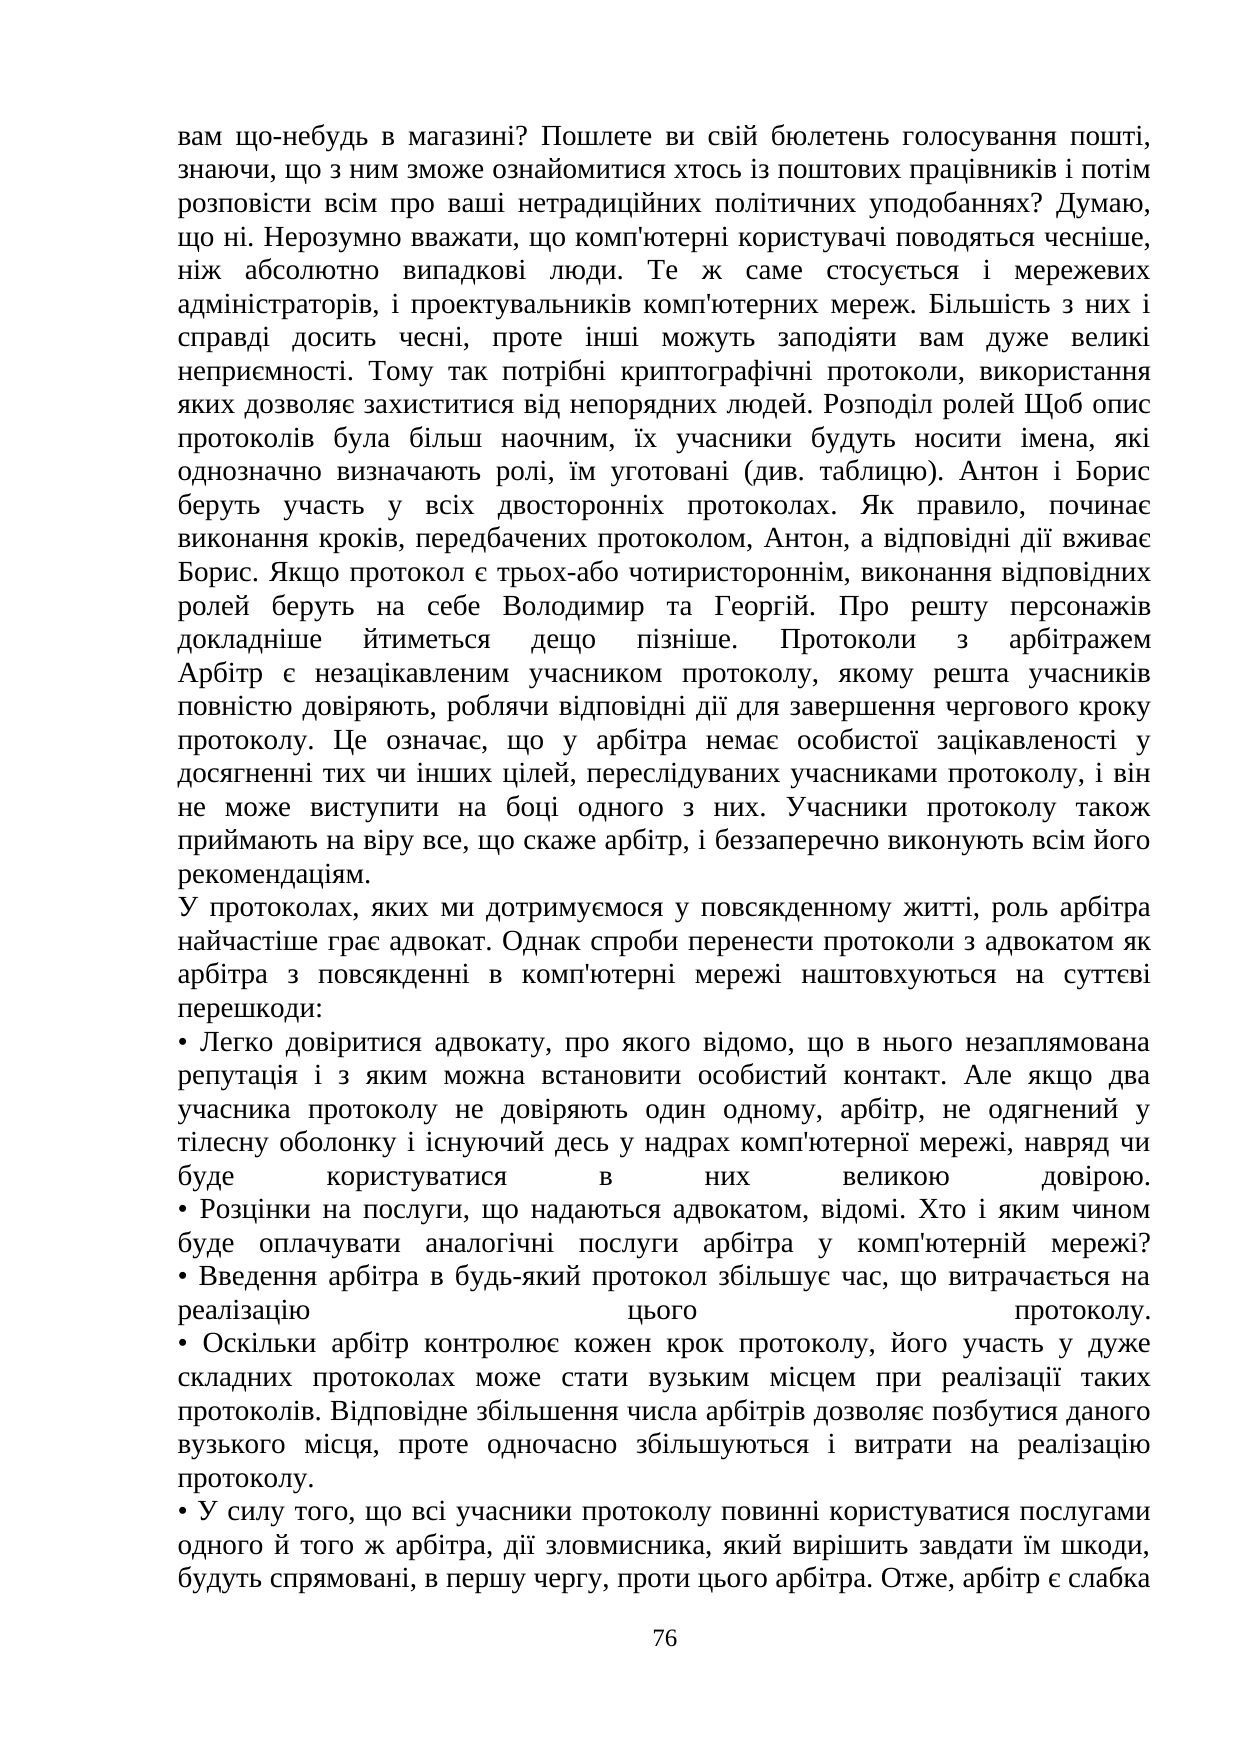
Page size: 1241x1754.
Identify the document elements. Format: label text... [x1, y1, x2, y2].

text вам що-небудь в магазині? Пошлете ви свій бюлетень голосування пошті, знаючи, що з ним зможе ознайомитися хтось із поштових працівників і потім розповісти всім про ваші нетрадиційних політичних уподобаннях? Думаю, що ні. Нерозумно вважати, що комп'ютерні користувачі поводяться чесніше, ніж абсолютно випадкові люди. Те ж саме стосується і мережевих адміністраторів, і проектувальників комп'ютерних мереж. Більшість з них і справді досить чесні, проте інші можуть заподіяти вам дуже великі неприємності. Тому так потрібні криптографічні протоколи, використання яких дозволяє захиститися від непорядних людей. Розподіл ролей Щоб опис протоколів була більш наочним, їх учасники будуть носити імена, які однозначно визначають ролі, їм уготовані (див. таблицю). Антон і Борис беруть участь у всіх двосторонніх протоколах. Як правило, починає виконання кроків, передбачених протоколом, Антон, а відповідні дії вживає Борис. Якщо протокол є трьох-або чотиристороннім, виконання відповідних ролей беруть на себе Володимир та Георгій. Про решту персонажів докладніше йтиметься дещо пізніше. Протоколи з арбітражем Арбітр є незацікавленим учасником протоколу, якому решта учасників повністю довіряють, роблячи відповідні дії для завершення чергового кроку протоколу. Це означає, що у арбітра немає особистої зацікавленості у досягненні тих чи інших цілей, переслідуваних учасниками протоколу, і він не може виступити на боці одного з них. Учасники протоколу також приймають на віру все, що скаже арбітр, і беззаперечно виконують всім його рекомендаціям. У протоколах, яких ми дотримуємося у повсякденному житті, роль арбітра найчастіше грає адвокат. Однак спроби перенести протоколи з адвокатом як арбітра з повсякденні в комп'ютерні мережі наштовхуються на суттєві перешкоди: • Легко довіритися адвокату, про якого відомо, що в нього незаплямована репутація і з яким можна встановити особистий контакт. Але якщо два учасника протоколу не довіряють один одному, арбітр, не одягнений у тілесну оболонку і існуючий десь у надрах комп'ютерної мережі, навряд чи буде користуватися в них великою довірою. • Розцінки на послуги, що надаються адвокатом, відомі. Хто і яким чином буде оплачувати аналогічні послуги арбітра у комп'ютерній мережі? • Введення арбітра в будь-який протокол збільшує час, що витрачається на реалізацію цього протоколу. • Оскільки арбітр контролює кожен крок протоколу, його участь у дуже складних протоколах може стати вузьким місцем при реалізації таких протоколів. Відповідне збільшення числа арбітрів дозволяє позбутися даного вузького місця, проте одночасно збільшуються і витрати на реалізацію протоколу. • У силу того, що всі учасники протоколу повинні користуватися послугами одного й того ж арбітра, дії зловмисника, який вирішить завдати їм шкоди, будуть спрямовані, в першу чергу, проти цього арбітра. Отже, арбітр є слабка [177, 118, 1152, 1594]
